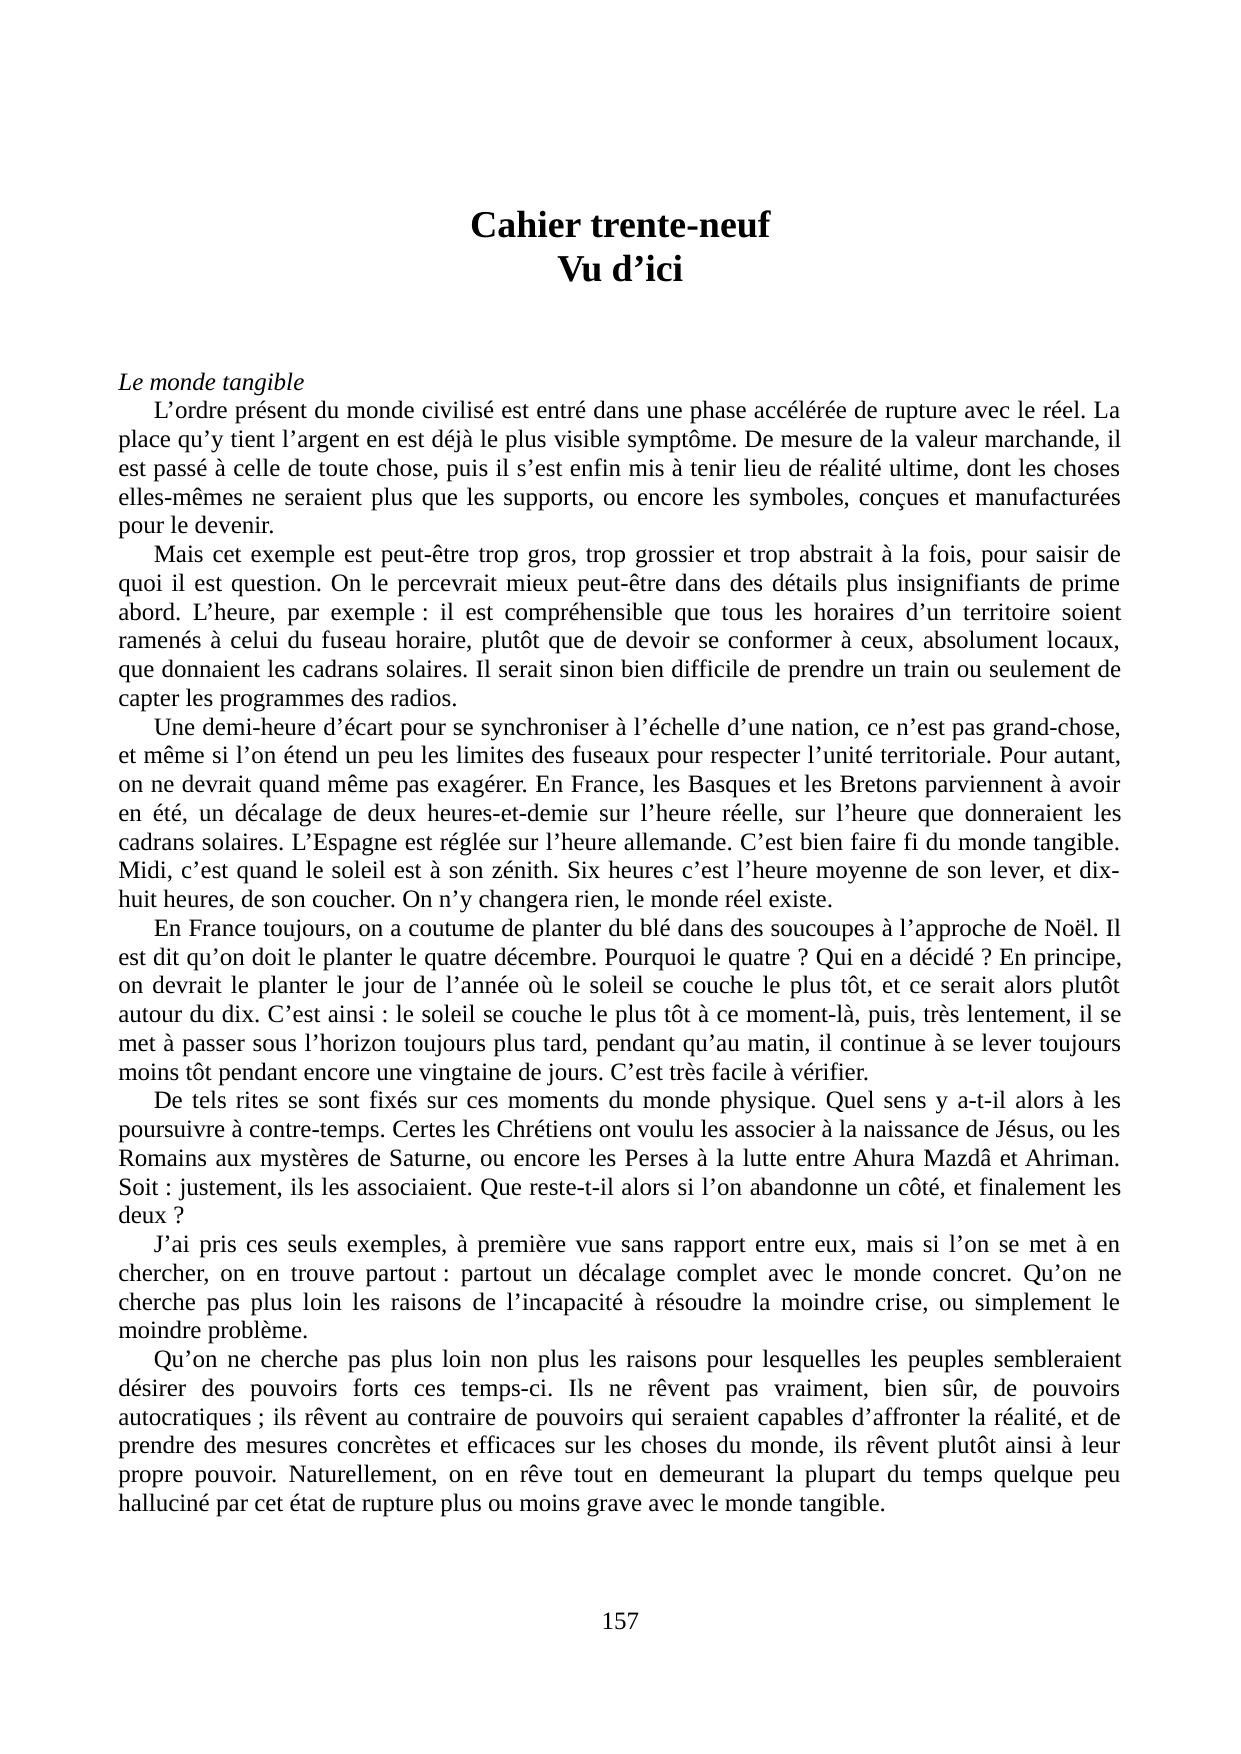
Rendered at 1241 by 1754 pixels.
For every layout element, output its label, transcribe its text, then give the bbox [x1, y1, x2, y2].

text J’ai pris ces seuls exemples, à première vue sans rapport entre eux, mais si l’on se met à en chercher, on en trouve partout : partout un décalage complet avec le monde concret. Qu’on ne cherche pas plus loin les raisons de l’incapacité à résoudre la moindre crise, ou simplement le moindre problème. [118, 1229, 1122, 1344]
text En France toujours, on a coutume de planter du blé dans des soucoupes à l’approche de Noël. Il est dit qu’on doit le planter le quatre décembre. Pourquoi le quatre ? Qui en a décidé ? En principe, on devrait le planter le jour de l’année où le soleil se couche le plus tôt, et ce serait alors plutôt autour du dix. C’est ainsi : le soleil se couche le plus tôt à ce moment-là, puis, très lentement, il se met à passer sous l’horizon toujours plus tard, pendant qu’au matin, il continue à se lever toujours moins tôt pendant encore une vingtaine de jours. C’est très facile à vérifier. [118, 913, 1122, 1085]
text Mais cet exemple est peut-être trop gros, trop grossier et trop abstrait à la fois, pour saisir de quoi il est question. On le percevrait mieux peut-être dans des détails plus insignifiants de prime abord. L’heure, par exemple : il est compréhensible que tous les horaires d’un territoire soient ramenés à celui du fuseau horaire, plutôt que de devoir se conformer à ceux, absolument locaux, que donnaient les cadrans solaires. Il serait sinon bien difficile de prendre un train ou seulement de capter les programmes des radios. [118, 539, 1122, 712]
subtitle Le monde tangible [118, 367, 1122, 395]
text Qu’on ne cherche pas plus loin non plus les raisons pour lesquelles les peuples sembleraient désirer des pouvoirs forts ces temps-ci. Ils ne rêvent pas vraiment, bien sûr, de pouvoirs autocratiques ; ils rêvent au contraire de pouvoirs qui seraient capables d’affronter la réalité, et de prendre des mesures concrètes et efficaces sur les choses du monde, ils rêvent plutôt ainsi à leur propre pouvoir. Naturellement, on en rêve tout en demeurant la plupart du temps quelque peu halluciné par cet état de rupture plus ou moins grave avec le monde tangible. [118, 1344, 1122, 1517]
subtitle Cahier trente-neuf Vu d’ici [118, 202, 1122, 289]
text De tels rites se sont fixés sur ces moments du monde physique. Quel sens y a-t-il alors à les poursuivre à contre-temps. Certes les Chrétiens ont voulu les associer à la naissance de Jésus, ou les Romains aux mystères de Saturne, ou encore les Perses à la lutte entre Ahura Mazdâ et Ahriman. Soit : justement, ils les associaient. Que reste-t-il alors si l’on abandonne un côté, et finalement les deux ? [118, 1085, 1122, 1229]
text L’ordre présent du monde civilisé est entré dans une phase accélérée de rupture avec le réel. La place qu’y tient l’argent en est déjà le plus visible symptôme. De mesure de la valeur marchande, il est passé à celle de toute chose, puis il s’est enfin mis à tenir lieu de réalité ultime, dont les choses elles-mêmes ne seraient plus que les supports, ou encore les symboles, conçues et manufacturées pour le devenir. [118, 395, 1122, 539]
text Une demi-heure d’écart pour se synchroniser à l’échelle d’une nation, ce n’est pas grand-chose, et même si l’on étend un peu les limites des fuseaux pour respecter l’unité territoriale. Pour autant, on ne devrait quand même pas exagérer. En France, les Basques et les Bretons parviennent à avoir en été, un décalage de deux heures-et-demie sur l’heure réelle, sur l’heure que donneraient les cadrans solaires. L’Espagne est réglée sur l’heure allemande. C’est bien faire fi du monde tangible. Midi, c’est quand le soleil est à son zénith. Six heures c’est l’heure moyenne de son lever, et dix-huit heures, de son coucher. On n’y changera rien, le monde réel existe. [118, 712, 1122, 913]
